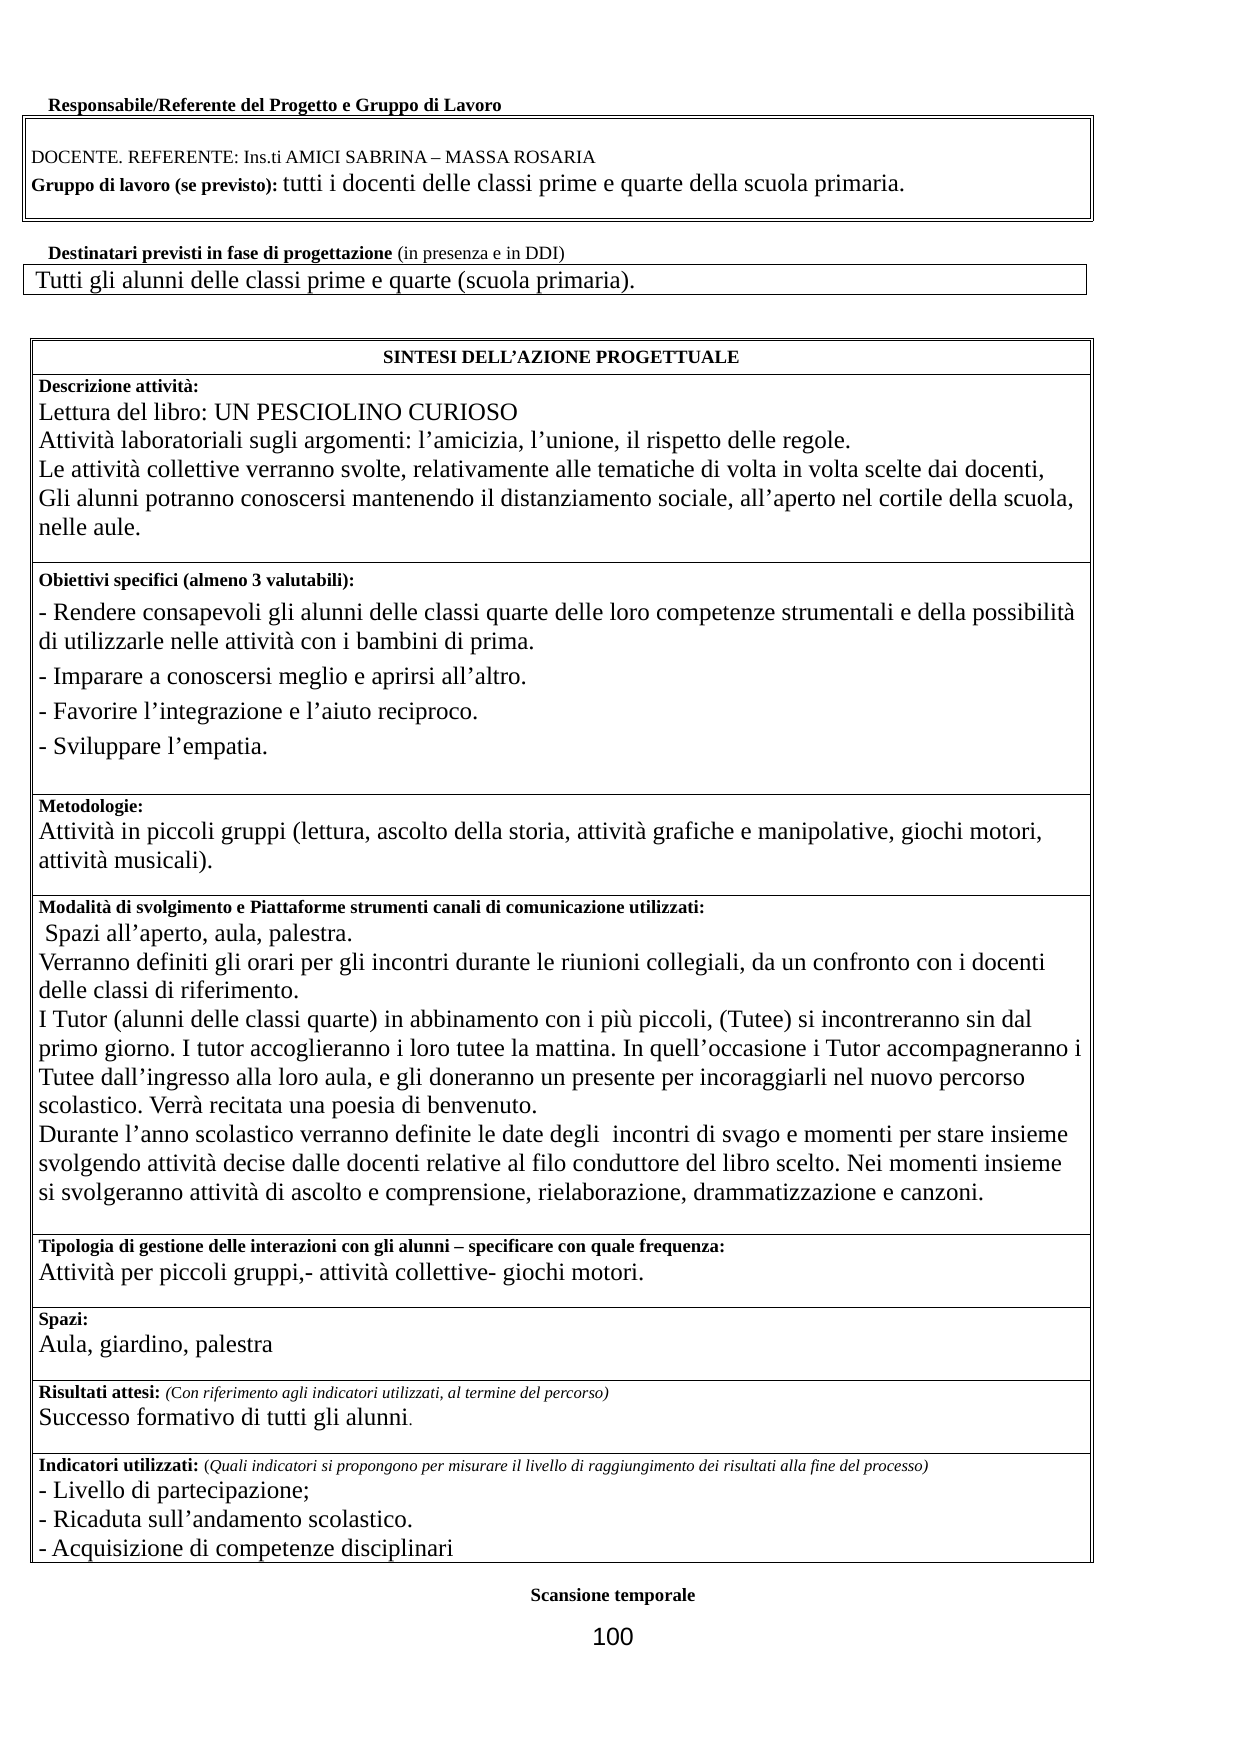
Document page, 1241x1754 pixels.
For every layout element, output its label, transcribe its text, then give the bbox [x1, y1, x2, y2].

table_cell Spazi: Aula, giardino, palestra [33, 1308, 1090, 1380]
table_cell Risultati attesi: (Con riferimento agli indicatori utilizzati, al termine del percorso) Successo formativo di tutti gli alunni. [33, 1381, 1090, 1453]
table_cell Obiettivi specifici (almeno 3 valutabili): - Rendere consapevoli gli alunni delle classi quarte delle loro competenze strumentali e della possibilità di utilizzarle nelle attività con i bambini di prima. - Imparare a conoscersi meglio e aprirsi all’altro. - Favorire l’integrazione e l’aiuto reciproco. - Sviluppare l’empatia. [33, 563, 1090, 793]
text Scansione temporale [48, 1584, 1178, 1606]
table_cell Descrizione attività: Lettura del libro: UN PESCIOLINO CURIOSO Attività laboratoriali sugli argomenti: l’amicizia, l’unione, il rispetto delle regole. Le attività collettive verranno svolte, relativamente alle tematiche di volta in volta scelte dai docenti, Gli alunni potranno conoscersi mantenendo il distanziamento sociale, all’aperto nel cortile della scuola, nelle aule. [33, 375, 1090, 562]
text Destinatari previsti in fase di progettazione (in presenza e in DDI) [48, 242, 1178, 264]
table_header DOCENTE. REFERENTE: Ins.ti AMICI SABRINA – MASSA ROSARIA Gruppo di lavoro (se previsto): tutti i docenti delle classi prime e quarte della scuola primaria. [26, 119, 1090, 218]
table_cell Metodologie: Attività in piccoli gruppi (lettura, ascolto della storia, attività grafiche e manipolative, giochi motori, attività musicali). [33, 795, 1090, 895]
table_header Tutti gli alunni delle classi prime e quarte (scuola primaria). [24, 265, 1086, 293]
table_cell Modalità di svolgimento e Piattaforme strumenti canali di comunicazione utilizzati: Spazi all’aperto, aula, palestra. Verranno definiti gli orari per gli incontri durante le riunioni collegiali, da un confronto con i docenti delle classi di riferimento. I Tutor (alunni delle classi quarte) in abbinamento con i più piccoli, (Tutee) si incontreranno sin dal primo giorno. I tutor accoglieranno i loro tutee la mattina. In quell’occasione i Tutor accompagneranno i Tutee dall’ingresso alla loro aula, e gli doneranno un presente per incoraggiarli nel nuovo percorso scolastico. Verrà recitata una poesia di benvenuto. Durante l’anno scolastico verranno definite le date degli incontri di svago e momenti per stare insieme svolgendo attività decise dalle docenti relative al filo conduttore del libro scelto. Nei momenti insieme si svolgeranno attività di ascolto e comprensione, rielaborazione, drammatizzazione e canzoni. [33, 896, 1090, 1234]
table_header SINTESI DELL’AZIONE PROGETTUALE [33, 341, 1090, 374]
text Responsabile/Referente del Progetto e Gruppo di Lavoro [48, 94, 1178, 115]
table_cell Indicatori utilizzati: (Quali indicatori si propongono per misurare il livello di raggiungimento dei risultati alla fine del processo) - Livello di partecipazione; - Ricaduta sull’andamento scolastico. - Acquisizione di competenze disciplinari [33, 1454, 1090, 1562]
table_cell Tipologia di gestione delle interazioni con gli alunni – specificare con quale frequenza: Attività per piccoli gruppi,- attività collettive- giochi motori. [33, 1235, 1090, 1307]
